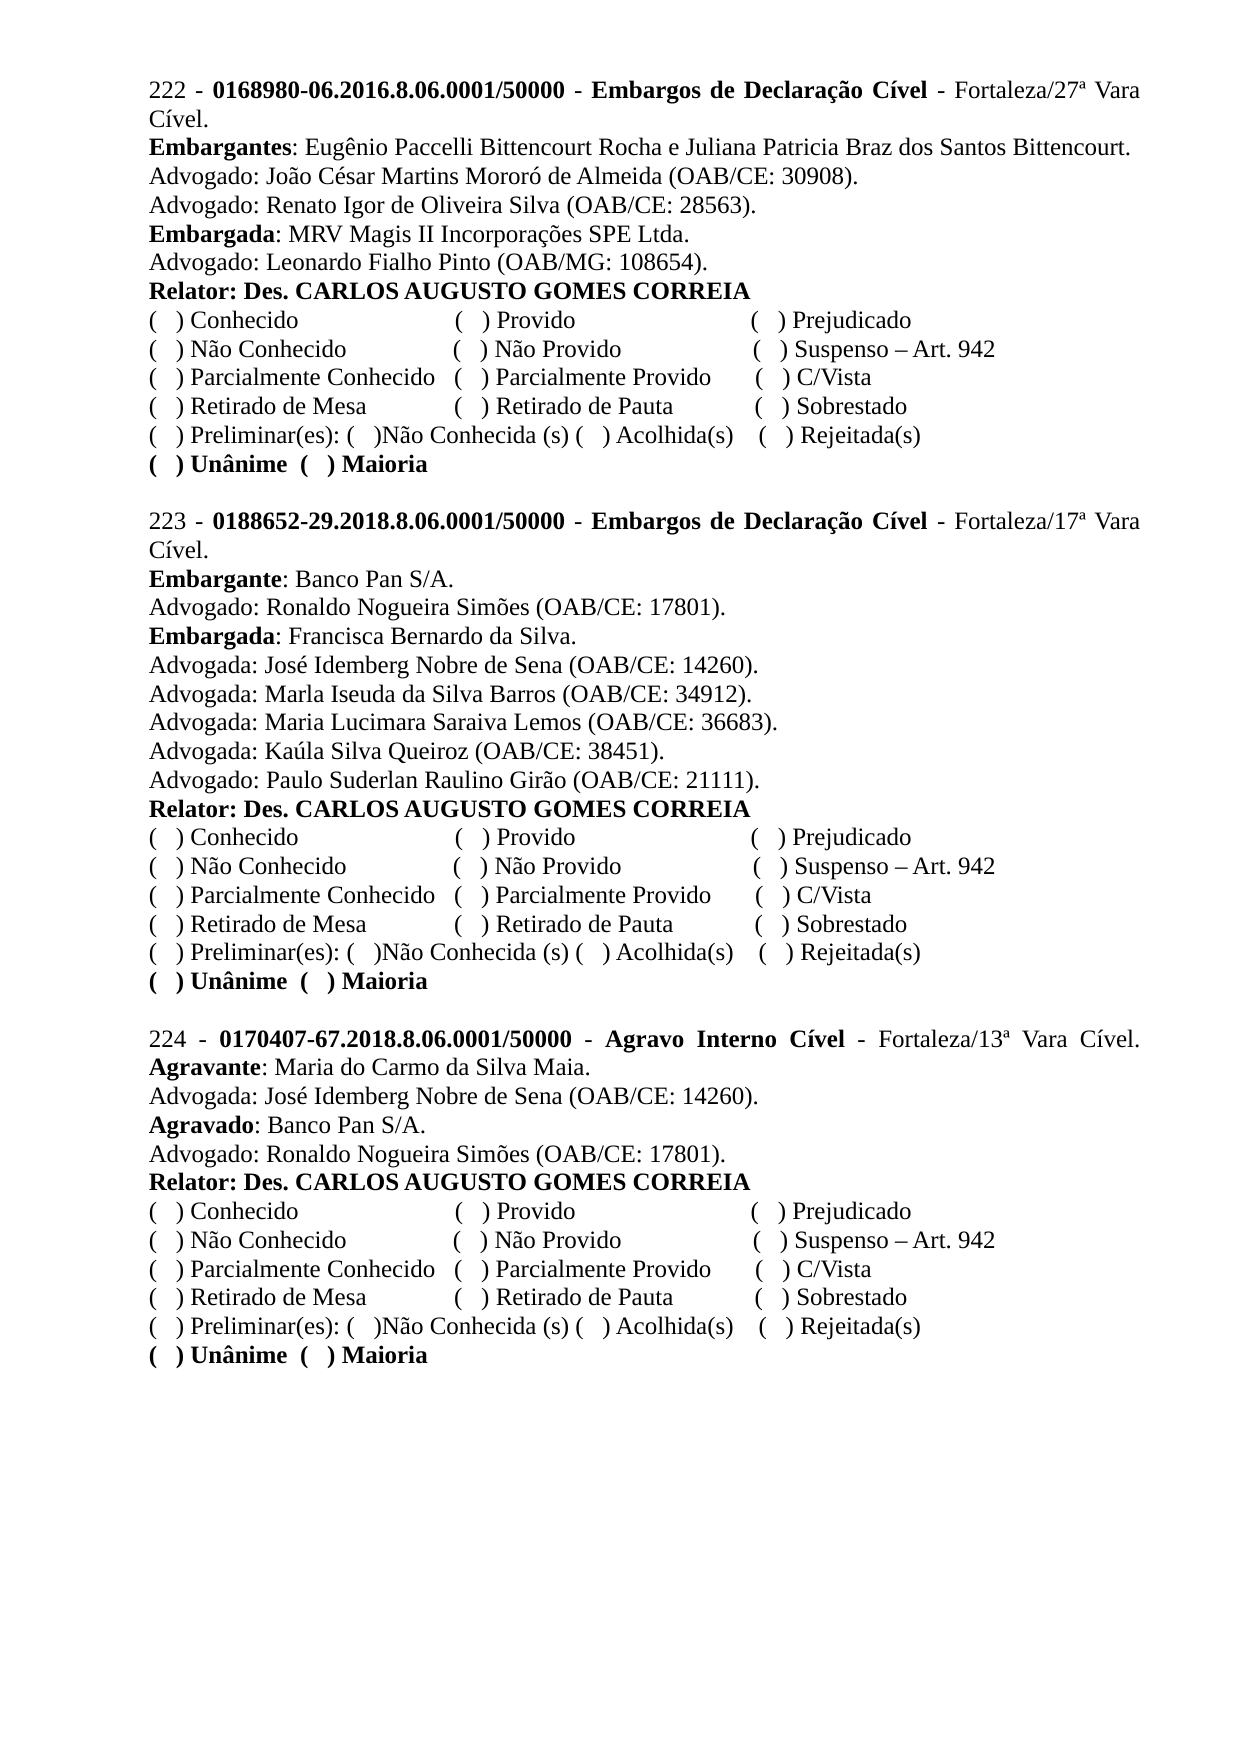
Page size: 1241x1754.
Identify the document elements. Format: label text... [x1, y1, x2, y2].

text Advogado: Ronaldo Nogueira Simões (OAB/CE: 17801). [148, 592, 1141, 621]
text Advogada: Kaúla Silva Queiroz (OAB/CE: 38451). [148, 736, 1141, 765]
text ( ) Conhecido ( ) Provido ( ) Prejudicado [148, 305, 1141, 334]
text ( ) Unânime ( ) Maioria [148, 1340, 1158, 1369]
text ( ) Retirado de Mesa ( ) Retirado de Pauta ( ) Sobrestado [148, 909, 1158, 937]
text Relator: Des. CARLOS AUGUSTO GOMES CORREIA [148, 276, 1141, 305]
text ( ) Não Conhecido ( ) Não Provido ( ) Suspenso – Art. 942 [148, 851, 1158, 880]
text 224 - 0170407-67.2018.8.06.0001/50000 - Agravo Interno Cível - Fortaleza/13ª Vara Cível. Agravante: Maria do Carmo da Silva Maia. [148, 1024, 1141, 1081]
text ( ) Conhecido ( ) Provido ( ) Prejudicado [148, 1196, 1141, 1225]
text ( ) Retirado de Mesa ( ) Retirado de Pauta ( ) Sobrestado [148, 391, 1158, 420]
text ( ) Preliminar(es): ( )Não Conhecida (s) ( ) Acolhida(s) ( ) Rejeitada(s) [148, 937, 1158, 966]
text 222 - 0168980-06.2016.8.06.0001/50000 - Embargos de Declaração Cível - Fortaleza/27ª Vara Cível. [148, 75, 1141, 132]
text Advogado: Renato Igor de Oliveira Silva (OAB/CE: 28563). [148, 190, 1141, 219]
text ( ) Retirado de Mesa ( ) Retirado de Pauta ( ) Sobrestado [148, 1282, 1158, 1311]
text Advogado: João César Martins Mororó de Almeida (OAB/CE: 30908). [148, 161, 1141, 190]
text Embargante: Banco Pan S/A. [148, 564, 1141, 592]
text Embargantes: Eugênio Paccelli Bittencourt Rocha e Juliana Patricia Braz dos Santos Bittencourt. [148, 132, 1141, 161]
text Advogada: Maria Lucimara Saraiva Lemos (OAB/CE: 36683). [148, 707, 1141, 736]
text Advogado: Leonardo Fialho Pinto (OAB/MG: 108654). [148, 247, 1141, 276]
text ( ) Unânime ( ) Maioria [148, 449, 1158, 477]
text Advogada: José Idemberg Nobre de Sena (OAB/CE: 14260). [148, 1081, 1141, 1110]
text ( ) Preliminar(es): ( )Não Conhecida (s) ( ) Acolhida(s) ( ) Rejeitada(s) [148, 1311, 1158, 1340]
text Embargada: Francisca Bernardo da Silva. [148, 621, 1141, 650]
text Advogado: Ronaldo Nogueira Simões (OAB/CE: 17801). [148, 1139, 1141, 1167]
text ( ) Parcialmente Conhecido ( ) Parcialmente Provido ( ) C/Vista [148, 1254, 1158, 1282]
text Advogada: Marla Iseuda da Silva Barros (OAB/CE: 34912). [148, 679, 1141, 707]
text ( ) Parcialmente Conhecido ( ) Parcialmente Provido ( ) C/Vista [148, 880, 1158, 909]
text ( ) Preliminar(es): ( )Não Conhecida (s) ( ) Acolhida(s) ( ) Rejeitada(s) [148, 420, 1158, 449]
text ( ) Unânime ( ) Maioria [148, 966, 1158, 995]
text Advogado: Paulo Suderlan Raulino Girão (OAB/CE: 21111). [148, 765, 1141, 794]
text Relator: Des. CARLOS AUGUSTO GOMES CORREIA [148, 1167, 1141, 1196]
text 223 - 0188652-29.2018.8.06.0001/50000 - Embargos de Declaração Cível - Fortaleza/17ª Vara Cível. [148, 506, 1141, 564]
text ( ) Parcialmente Conhecido ( ) Parcialmente Provido ( ) C/Vista [148, 362, 1158, 391]
text ( ) Não Conhecido ( ) Não Provido ( ) Suspenso – Art. 942 [148, 1225, 1158, 1254]
text Relator: Des. CARLOS AUGUSTO GOMES CORREIA [148, 794, 1141, 822]
text Embargada: MRV Magis II Incorporações SPE Ltda. [148, 219, 1141, 247]
text ( ) Não Conhecido ( ) Não Provido ( ) Suspenso – Art. 942 [148, 334, 1158, 362]
text Advogada: José Idemberg Nobre de Sena (OAB/CE: 14260). [148, 650, 1141, 679]
text Agravado: Banco Pan S/A. [148, 1110, 1141, 1139]
text ( ) Conhecido ( ) Provido ( ) Prejudicado [148, 822, 1141, 851]
